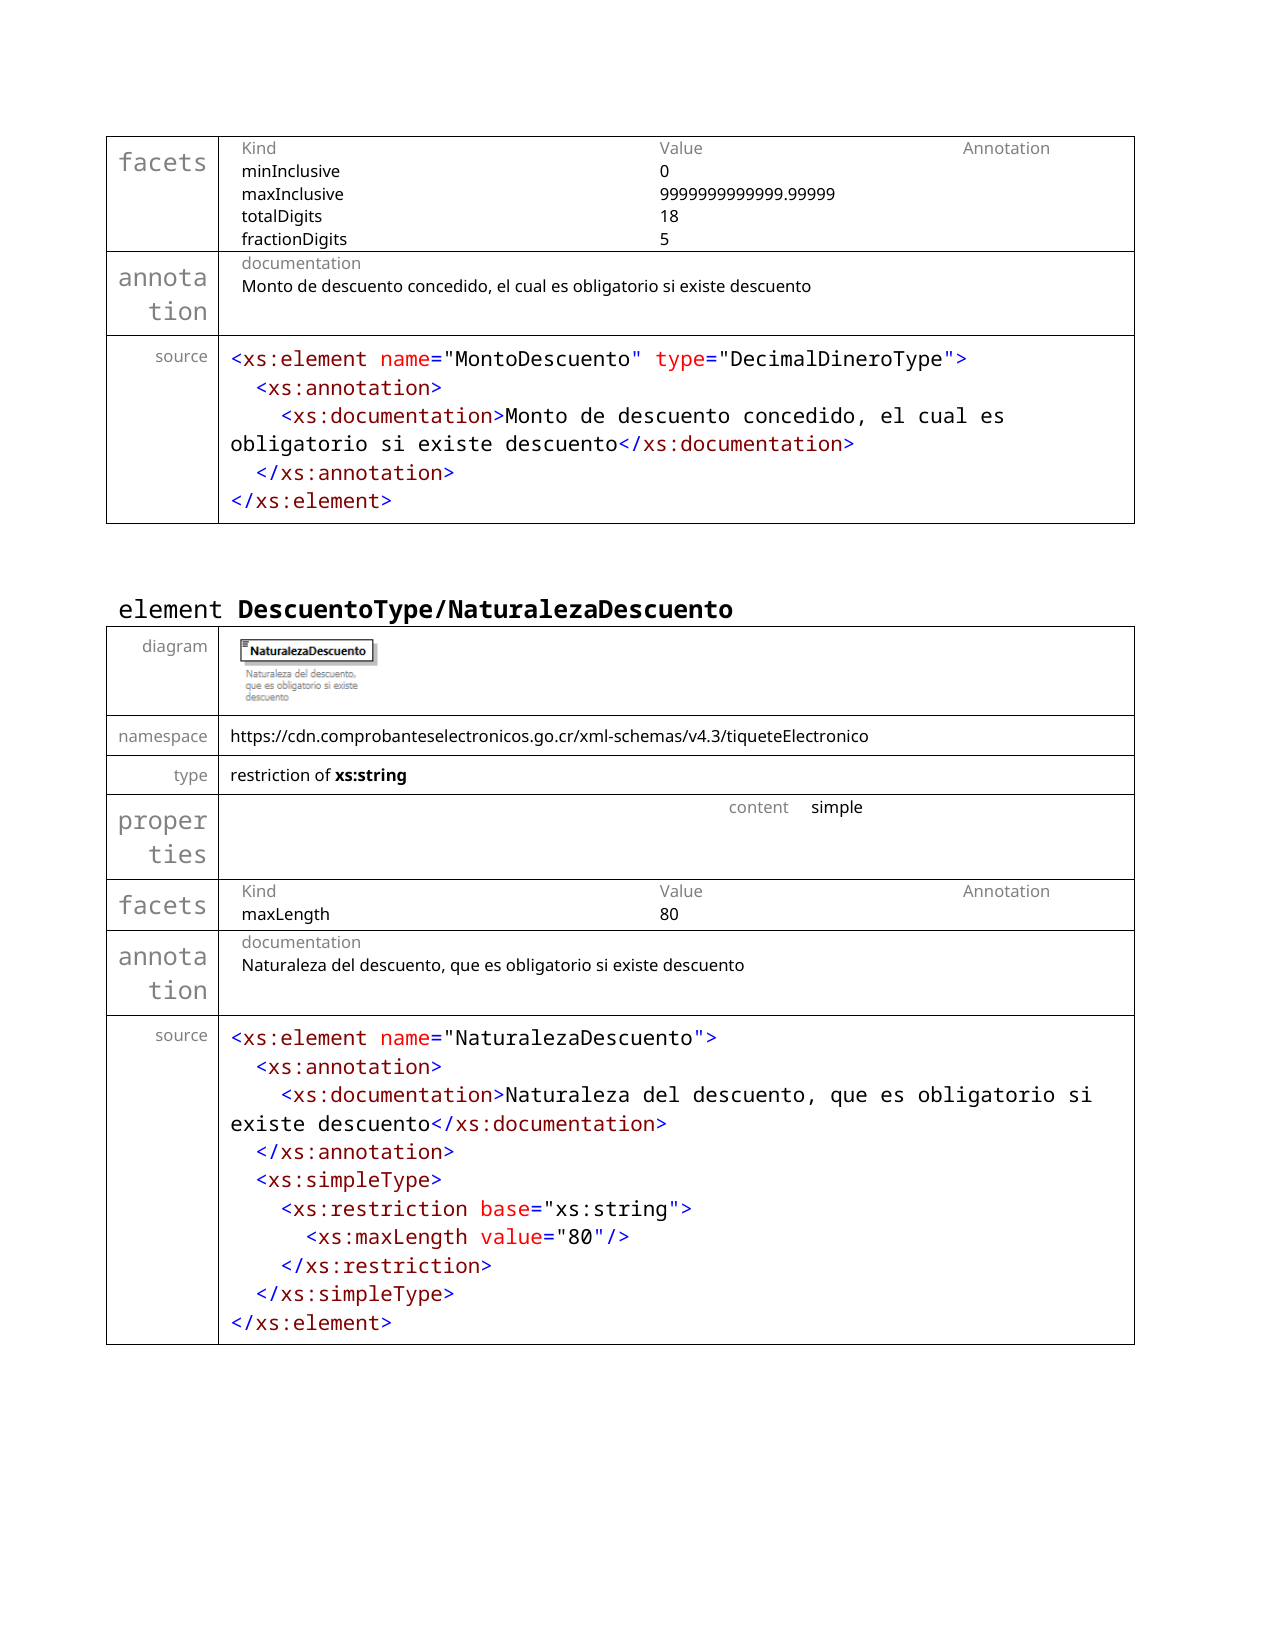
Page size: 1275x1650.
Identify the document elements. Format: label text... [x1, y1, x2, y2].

table_header simple [800, 795, 1134, 818]
table_cell [219, 931, 1134, 1014]
table_header content [230, 795, 800, 818]
table_cell source [107, 336, 218, 523]
table_header [219, 627, 1134, 715]
table_cell <xs:element name="MontoDescuento" type="DecimalDineroType"> <xs:annotation> <xs:documentation>Monto de descuento concedido, el cual es obligatorio si existe descuento</xs:documentation> </xs:annotation> </xs:element> [219, 336, 1134, 523]
table_cell maxInclusive [230, 182, 648, 205]
table_header Value [648, 137, 952, 159]
table_cell [952, 228, 1134, 250]
table_cell facets [107, 137, 218, 251]
table_cell annotation [107, 252, 218, 335]
table_header Kind [230, 137, 648, 159]
table_cell 80 [648, 903, 952, 925]
table_cell <xs:element name="NaturalezaDescuento"> <xs:annotation> <xs:documentation>Naturaleza del descuento, que es obligatorio si existe descuento</xs:documentation> </xs:annotation> <xs:simpleType> <xs:restriction base="xs:string"> <xs:maxLength value="80"/> </xs:restriction> </xs:simpleType> </xs:element> [219, 1016, 1134, 1344]
table_cell namespace [107, 716, 218, 755]
table_cell source [107, 1016, 218, 1344]
table_cell [219, 795, 1134, 879]
table_cell [952, 205, 1134, 228]
table_cell [952, 182, 1134, 205]
table_cell minInclusive [230, 160, 648, 182]
table_cell Monto de descuento concedido, el cual es obligatorio si existe descuento [230, 274, 1134, 297]
table_header Annotation [952, 137, 1134, 159]
table_header Kind [230, 880, 648, 903]
table_cell 9999999999999.99999 [648, 182, 952, 205]
table_cell 0 [648, 160, 952, 182]
table_cell properties [107, 795, 218, 879]
picture [230, 634, 388, 708]
text element DescuentoType/NaturalezaDescuento [118, 592, 1157, 626]
table_header documentation [230, 252, 1134, 274]
table_cell [219, 880, 1134, 930]
table_header diagram [107, 627, 218, 715]
table_cell Naturaleza del descuento, que es obligatorio si existe descuento [230, 954, 1134, 976]
table_cell restriction of xs:string [219, 756, 1134, 794]
table_cell 5 [648, 228, 952, 250]
table_cell type [107, 756, 218, 794]
table_header Annotation [952, 880, 1134, 903]
table_cell [219, 252, 1134, 335]
table_header documentation [230, 931, 1134, 953]
table_cell [952, 160, 1134, 182]
table_cell facets [107, 880, 218, 930]
table_cell totalDigits [230, 205, 648, 228]
table_cell https://cdn.comprobanteselectronicos.go.cr/xml-schemas/v4.3/tiqueteElectronico [219, 716, 1134, 755]
table_cell 18 [648, 205, 952, 228]
table_header Value [648, 880, 952, 903]
table_cell fractionDigits [230, 228, 648, 250]
table_cell [219, 137, 1134, 251]
table_cell annotation [107, 931, 218, 1014]
table_cell [952, 903, 1134, 925]
table_cell maxLength [230, 903, 648, 925]
